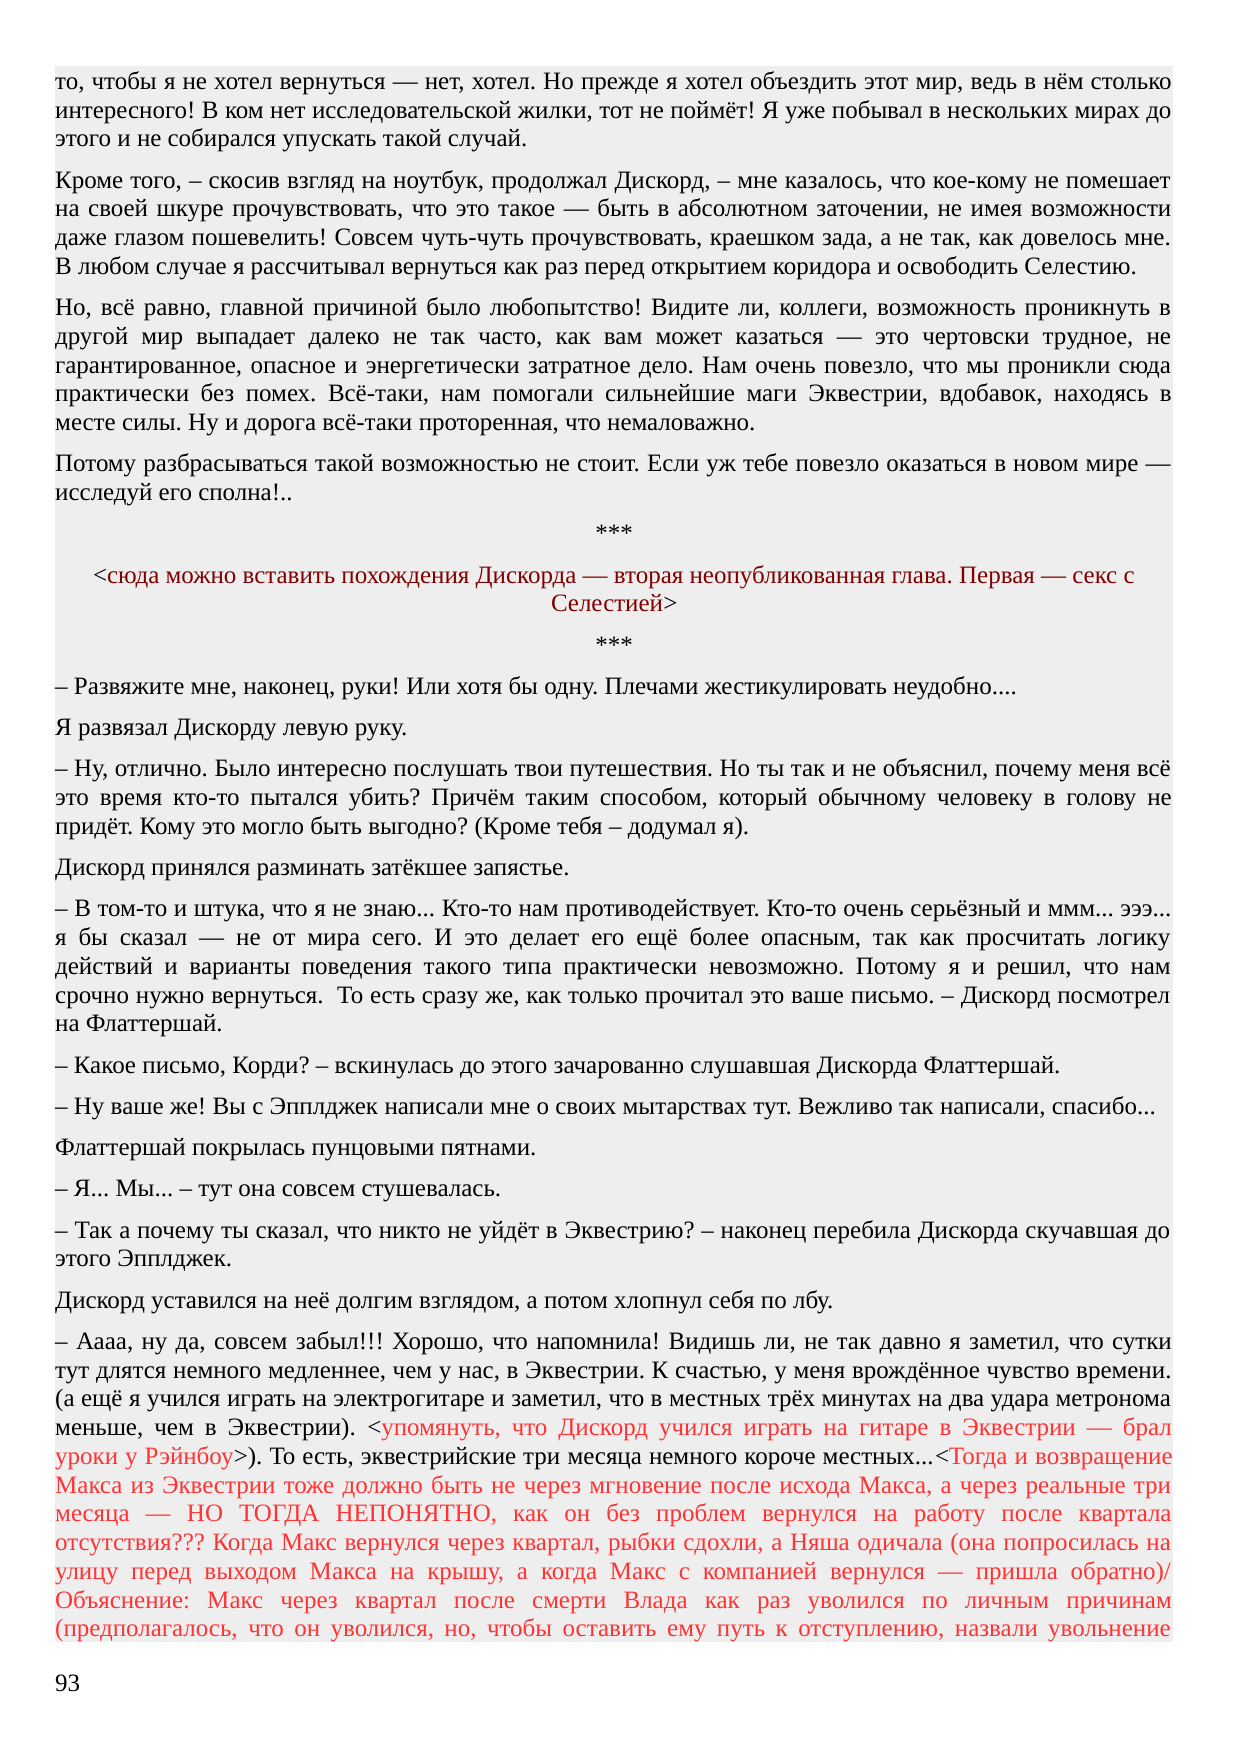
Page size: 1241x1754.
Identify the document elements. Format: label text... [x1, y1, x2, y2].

text Я развязал Дискорду левую руку. [55, 712, 1173, 741]
text Флаттершай покрылась пунцовыми пятнами. [55, 1132, 1173, 1161]
text Но, всё равно, главной причиной было любопытство! Видите ли, коллеги, возможность проникнуть в другой мир выпадает далеко не так часто, как вам может казаться — это чертовски трудное, не гарантированное, опасное и энергетически затратное дело. Нам очень повезло, что мы проникли сюда практически без помех. Всё-таки, нам помогали сильнейшие маги Эквестрии, вдобавок, находясь в месте силы. Ну и дорога всё-таки проторенная, что немаловажно. [55, 292, 1173, 436]
text *** [55, 630, 1173, 658]
text Дискорд принялся разминать затёкшее запястье. [55, 852, 1173, 881]
text – Я... Мы... – тут она совсем стушевалась. [55, 1173, 1173, 1202]
text – Ну ваше же! Вы с Эпплджек написали мне о своих мытарствах тут. Вежливо так написали, спасибо... [55, 1091, 1173, 1120]
text – Какое письмо, Корди? – вскинулась до этого зачарованно слушавшая Дискорда Флаттершай. [55, 1050, 1173, 1078]
text Дискорд уставился на неё долгим взглядом, а потом хлопнул себя по лбу. [55, 1285, 1173, 1313]
text – Аааа, ну да, совсем забыл!!! Хорошо, что напомнила! Видишь ли, не так давно я заметил, что сутки тут длятся немного медленнее, чем у нас, в Эквестрии. К счастью, у меня врождённое чувство времени. (а ещё я учился играть на электрогитаре и заметил, что в местных трёх минутах на два удара метронома меньше, чем в Эквестрии). <упомянуть, что Дискорд учился играть на гитаре в Эквестрии — брал уроки у Рэйнбоу>). То есть, эквестрийские три месяца немного короче местных...<Тогда и возвращение Макса из Эквестрии тоже должно быть не через мгновение после исхода Макса, а через реальные три месяца — НО ТОГДА НЕПОНЯТНО, как он без проблем вернулся на работу после квартала отсутствия??? Когда Макс вернулся через квартал, рыбки сдохли, а Няша одичала (она попросилась на улицу перед выходом Макса на крышу, а когда Макс с компанией вернулся — пришла обратно)/ Объяснение: Макс через квартал после смерти Влада как раз уволился по личным причинам (предполагалось, что он уволился, но, чтобы оставить ему путь к отступлению, назвали увольнение [55, 1326, 1173, 1642]
text – В том-то и штука, что я не знаю... Кто-то нам противодействует. Кто-то очень серьёзный и ммм... эээ... я бы сказал — не от мира сего. И это делает его ещё более опасным, так как просчитать логику действий и варианты поведения такого типа практически невозможно. Потому я и решил, что нам срочно нужно вернуться. То есть сразу же, как только прочитал это ваше письмо. – Дискорд посмотрел на Флаттершай. [55, 893, 1173, 1037]
text – Развяжите мне, наконец, руки! Или хотя бы одну. Плечами жестикулировать неудобно.... [55, 671, 1173, 700]
text – Ну, отлично. Было интересно послушать твои путешествия. Но ты так и не объяснил, почему меня всё это время кто-то пытался убить? Причём таким способом, который обычному человеку в голову не придёт. Кому это могло быть выгодно? (Кроме тебя – додумал я). [55, 753, 1173, 840]
text – Так а почему ты сказал, что никто не уйдёт в Эквестрию? – наконец перебила Дискорда скучавшая до этого Эпплджек. [55, 1215, 1173, 1272]
text <сюда можно вставить похождения Дискорда — вторая неопубликованная глава. Первая — секс с Селестией> [55, 560, 1173, 617]
text Потому разбрасываться такой возможностью не стоит. Если уж тебе повезло оказаться в новом мире — исследуй его сполна!.. [55, 448, 1173, 506]
text то, чтобы я не хотел вернуться — нет, хотел. Но прежде я хотел объездить этот мир, ведь в нём столько интересного! В ком нет исследовательской жилки, тот не поймёт! Я уже побывал в нескольких мирах до этого и не собирался упускать такой случай. [55, 66, 1173, 152]
text Кроме того, – скосив взгляд на ноутбук, продолжал Дискорд, – мне казалось, что кое-кому не помешает на своей шкуре прочувствовать, что это такое — быть в абсолютном заточении, не имея возможности даже глазом пошевелить! Совсем чуть-чуть прочувствовать, краешком зада, а не так, как довелось мне. В любом случае я рассчитывал вернуться как раз перед открытием коридора и освободить Селестию. [55, 165, 1173, 280]
text *** [55, 518, 1173, 547]
